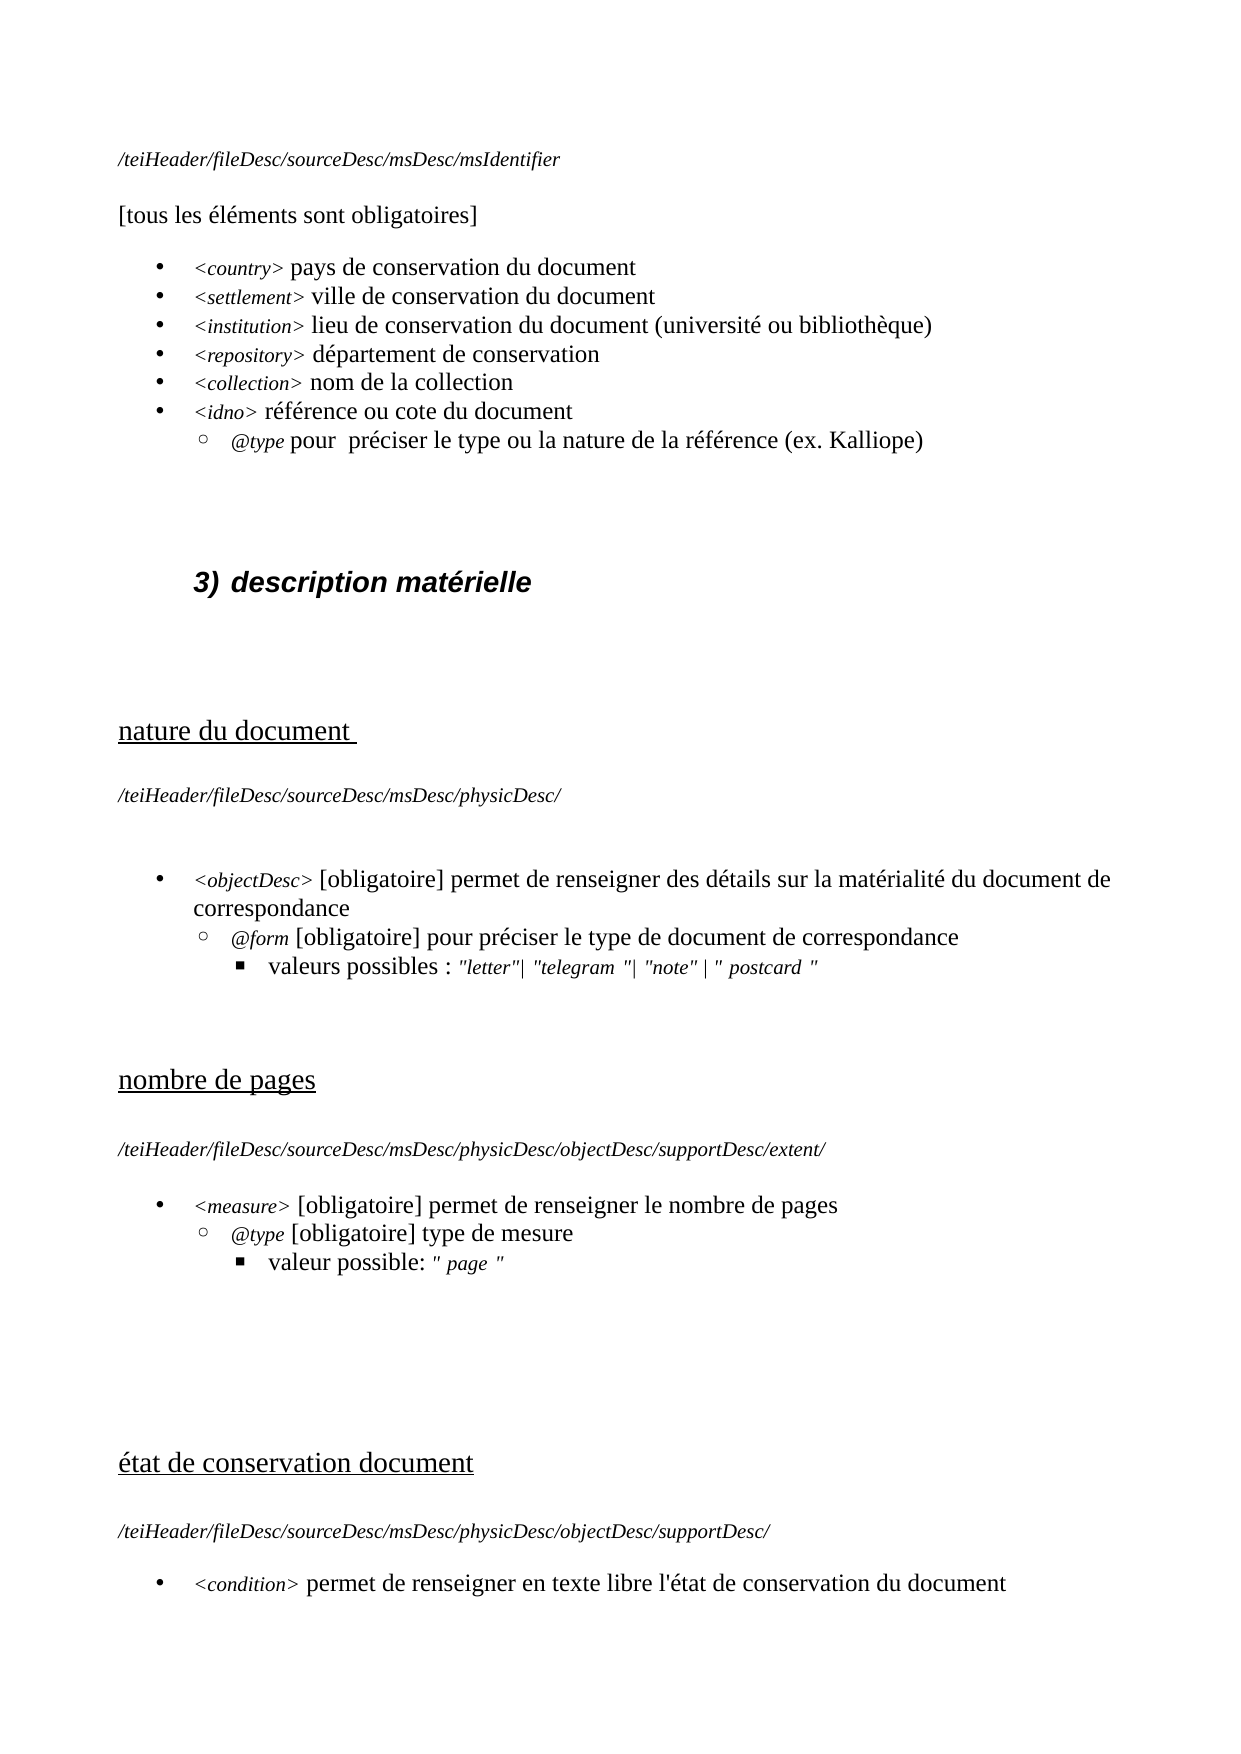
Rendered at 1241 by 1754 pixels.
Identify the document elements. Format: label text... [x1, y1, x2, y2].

text /teiHeader/fileDesc/sourceDesc/msDesc/physicDesc/ [118, 783, 1122, 807]
list valeurs possibles : "letter"| "telegram "| "note" | " postcard " [231, 951, 1122, 979]
list @type [obligatoire] type de mesure [193, 1218, 1122, 1247]
list <collection> nom de la collection [156, 367, 1122, 396]
text [tous les éléments sont obligatoires] [118, 200, 1122, 228]
list <idno> référence ou cote du document [156, 396, 1122, 425]
text /teiHeader/fileDesc/sourceDesc/msDesc/physicDesc/objectDesc/supportDesc/ [118, 1519, 1122, 1543]
list @form [obligatoire] pour préciser le type de document de correspondance [193, 922, 1122, 951]
list <objectDesc> [obligatoire] permet de renseigner des détails sur la matérialité du document de correspondance [156, 864, 1122, 922]
list <repository> département de conservation [156, 339, 1122, 367]
list <measure> [obligatoire] permet de renseigner le nombre de pages [156, 1190, 1122, 1218]
subtitle état de conservation document [118, 1445, 1122, 1478]
list valeur possible: " page " [231, 1247, 1122, 1276]
subtitle nombre de pages [118, 1062, 1122, 1096]
list <country> pays de conservation du document [156, 252, 1122, 281]
text /teiHeader/fileDesc/sourceDesc/msDesc/physicDesc/objectDesc/supportDesc/extent/ [118, 1137, 1122, 1161]
list @type pour préciser le type ou la nature de la référence (ex. Kalliope) [193, 425, 1122, 454]
subtitle nature du document [118, 713, 1122, 746]
subtitle description matérielle [193, 565, 1122, 598]
text /teiHeader/fileDesc/sourceDesc/msDesc/msIdentifier [118, 147, 1122, 171]
list <institution> lieu de conservation du document (université ou bibliothèque) [156, 310, 1122, 339]
list <condition> permet de renseigner en texte libre l'état de conservation du document [156, 1568, 1122, 1596]
list <settlement> ville de conservation du document [156, 281, 1122, 310]
